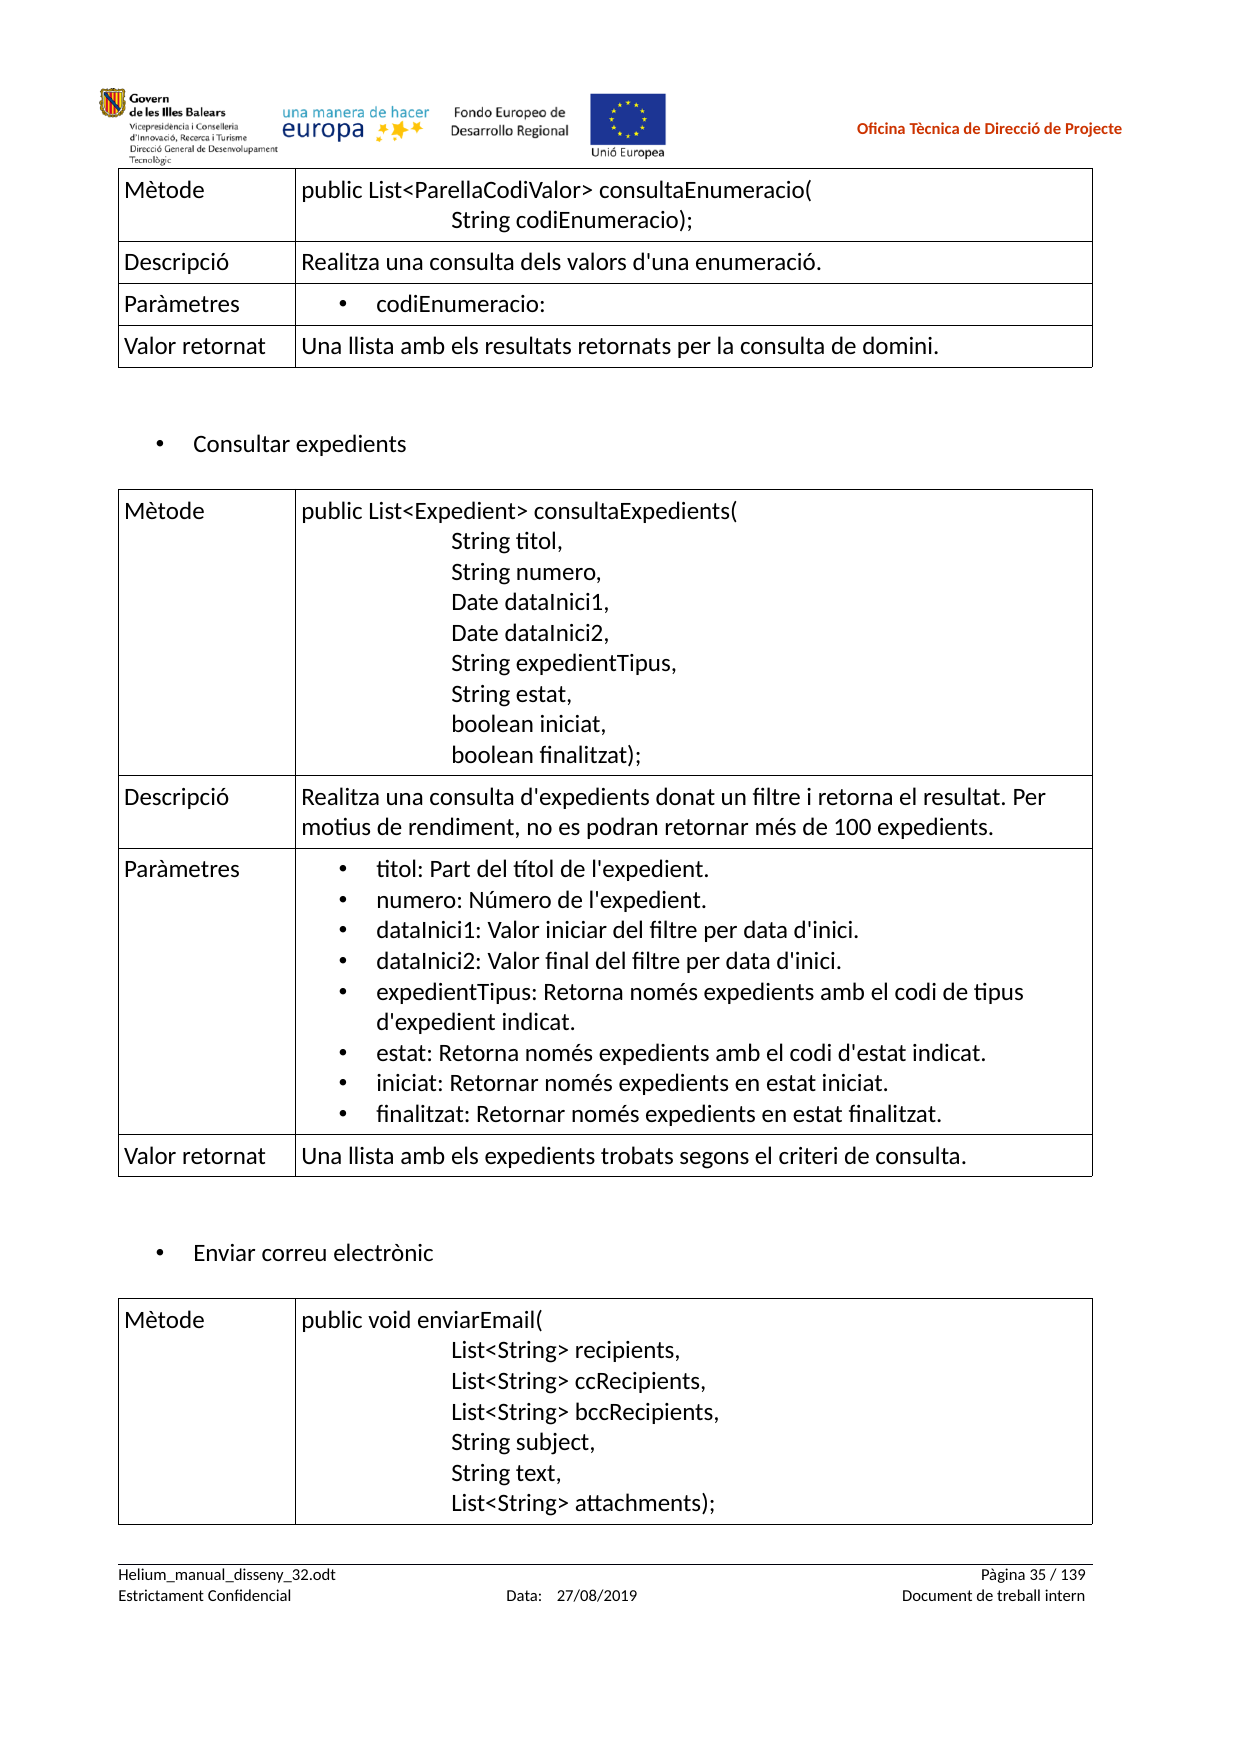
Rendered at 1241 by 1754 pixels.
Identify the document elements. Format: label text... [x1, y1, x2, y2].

table_cell Descripció [119, 776, 295, 848]
table_cell codiEnumeracio: [296, 284, 1092, 325]
table_cell Una llista amb els resultats retornats per la consulta de domini. [296, 326, 1092, 367]
table_header public List<Expedient> consultaExpedients( String titol, String numero, Date dataInici1, Date dataInici2, String expedientTipus, String estat, boolean iniciat, boolean finalitzat); [296, 490, 1092, 775]
table_cell Valor retornat [119, 1135, 295, 1176]
table_cell Realitza una consulta d'expedients donat un filtre i retorna el resultat. Per motius de rendiment, no es podran retornar més de 100 expedients. [296, 776, 1092, 848]
picture [99, 87, 668, 166]
table_header Mètode [119, 490, 295, 775]
table_cell Descripció [119, 242, 295, 283]
table_cell Realitza una consulta dels valors d'una enumeració. [296, 242, 1092, 283]
list Enviar correu electrònic [156, 1237, 1122, 1268]
table_header Mètode [119, 169, 295, 241]
table_header Mètode [119, 1299, 295, 1523]
table_header public List<ParellaCodiValor> consultaEnumeracio( String codiEnumeracio); [296, 169, 1092, 241]
table_cell Valor retornat [119, 326, 295, 367]
table_cell titol: Part del títol de l'expedient. numero: Número de l'expedient. dataInici1: Valor iniciar del filtre per data d'inici. dataInici2: Valor final del filtre per data d'inici. expedientTipus: Retorna només expedients amb el codi de tipus d'expedient indicat. estat: Retorna només expedients amb el codi d'estat indicat. iniciat: Retornar només expedients en estat iniciat. finalitzat: Retornar només expedients en estat finalitzat. [296, 849, 1092, 1134]
table_cell Una llista amb els expedients trobats segons el criteri de consulta. [296, 1135, 1092, 1176]
list Consultar expedients [156, 428, 1122, 458]
table_header public void enviarEmail( List<String> recipients, List<String> ccRecipients, List<String> bccRecipients, String subject, String text, List<String> attachments); [296, 1299, 1092, 1523]
table_cell Paràmetres [119, 284, 295, 325]
table_cell Paràmetres [119, 849, 295, 1134]
